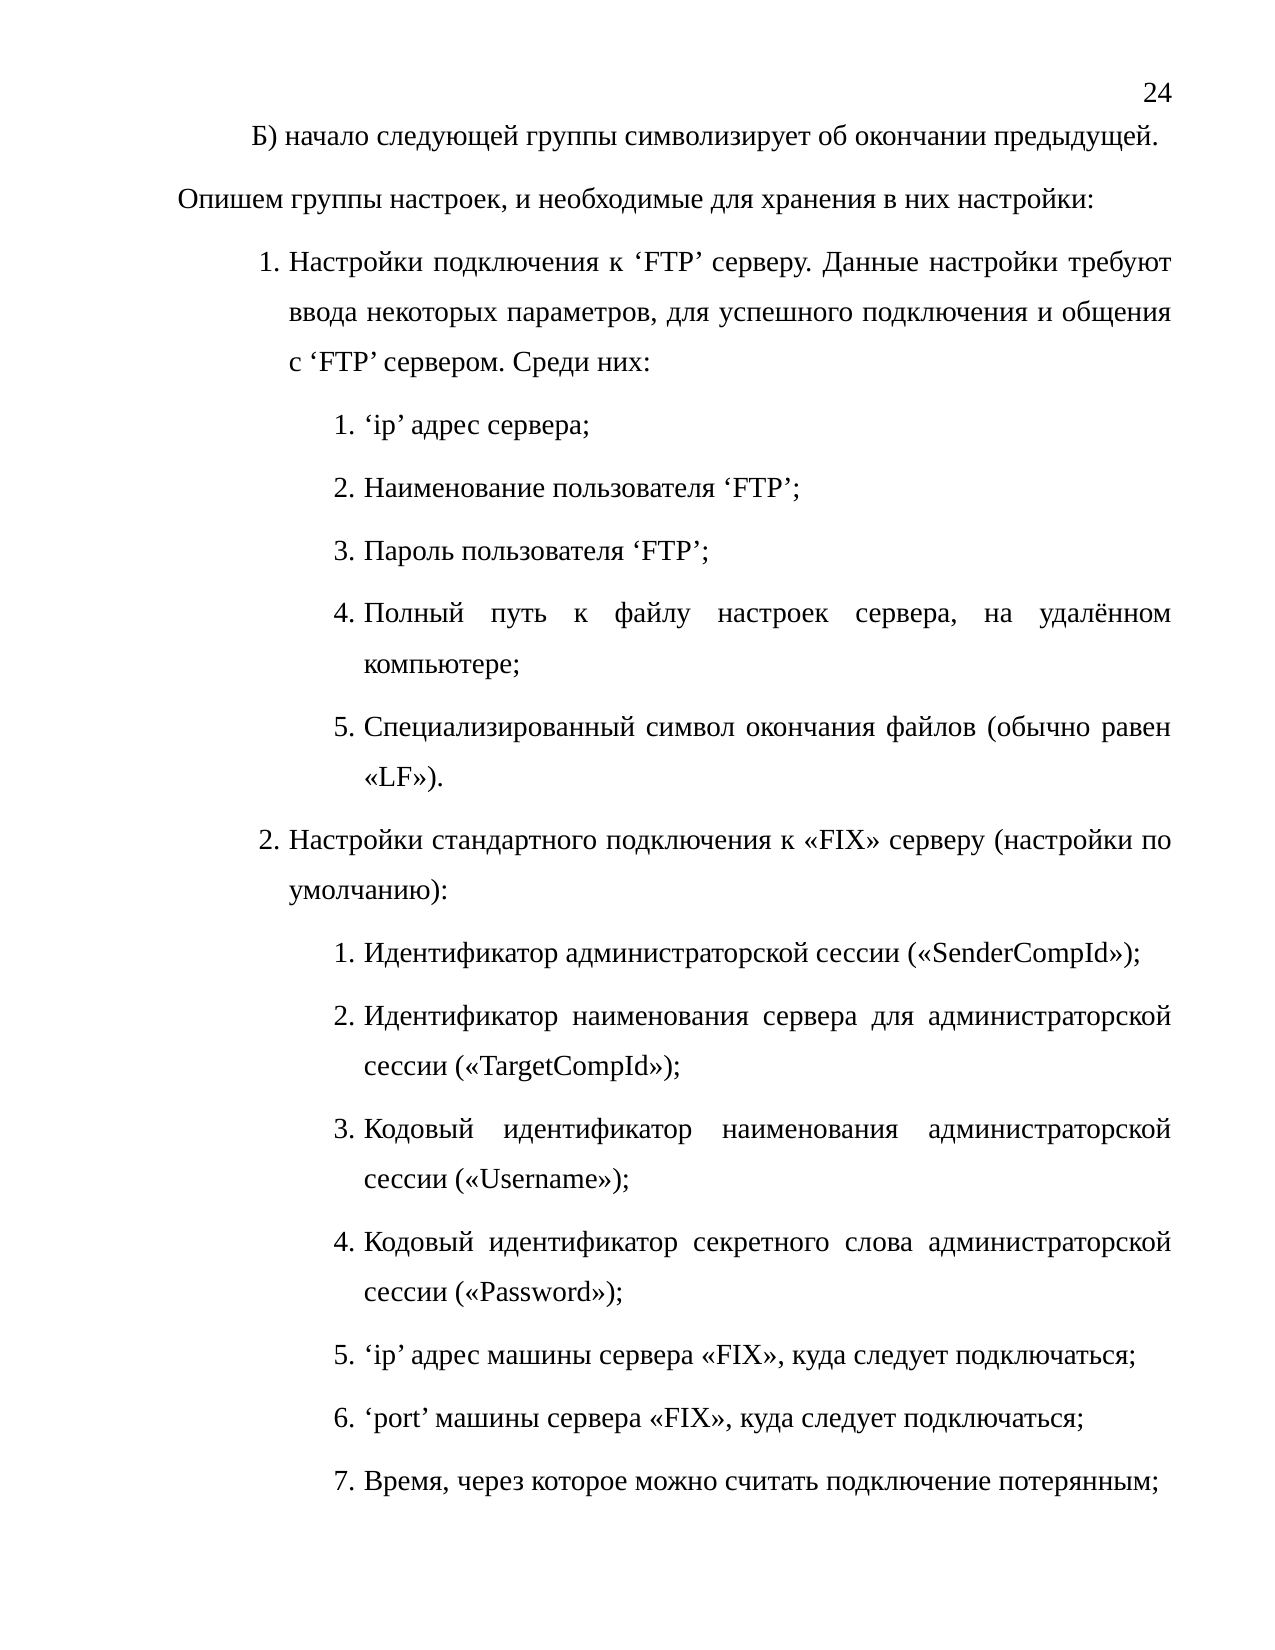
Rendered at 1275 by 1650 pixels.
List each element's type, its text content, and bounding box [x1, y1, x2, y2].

list Полный путь к файлу настроек сервера, на удалённом компьютере; [326, 596, 1172, 679]
text Б) начало следующей группы символизирует об окончании предыдущей. [177, 118, 1172, 152]
list ‘ip’ адрес машины сервера «FIX», куда следует подключаться; [326, 1337, 1172, 1371]
list ‘ip’ адрес сервера; [326, 407, 1172, 441]
list Кодовый идентификатор наименования администраторской сессии («Username»); [326, 1111, 1172, 1195]
list Пароль пользователя ‘FTP’; [326, 533, 1172, 566]
list Специализированный символ окончания файлов (обычно равен «LF»). [326, 709, 1172, 793]
list Идентификатор администраторской сессии («SenderCompId»); [326, 935, 1172, 968]
list Время, через которое можно считать подключение потерянным; [326, 1463, 1172, 1496]
list Кодовый идентификатор секретного слова администраторской сессии («Password»); [326, 1224, 1172, 1308]
list Идентификатор наименования сервера для администраторской сессии («TargetCompId»); [326, 998, 1172, 1082]
list Настройки стандартного подключения к «FIX» серверу (настройки по умолчанию): [251, 822, 1172, 906]
list Наименование пользователя ‘FTP’; [326, 470, 1172, 503]
list Настройки подключения к ‘FTP’ серверу. Данные настройки требуют ввода некоторых параметров, для успешного подключения и общения с ‘FTP’ сервером. Среди них: [251, 244, 1172, 378]
text Опишем группы настроек, и необходимые для хранения в них настройки: [177, 181, 1172, 214]
list ‘port’ машины сервера «FIX», куда следует подключаться; [326, 1400, 1172, 1433]
